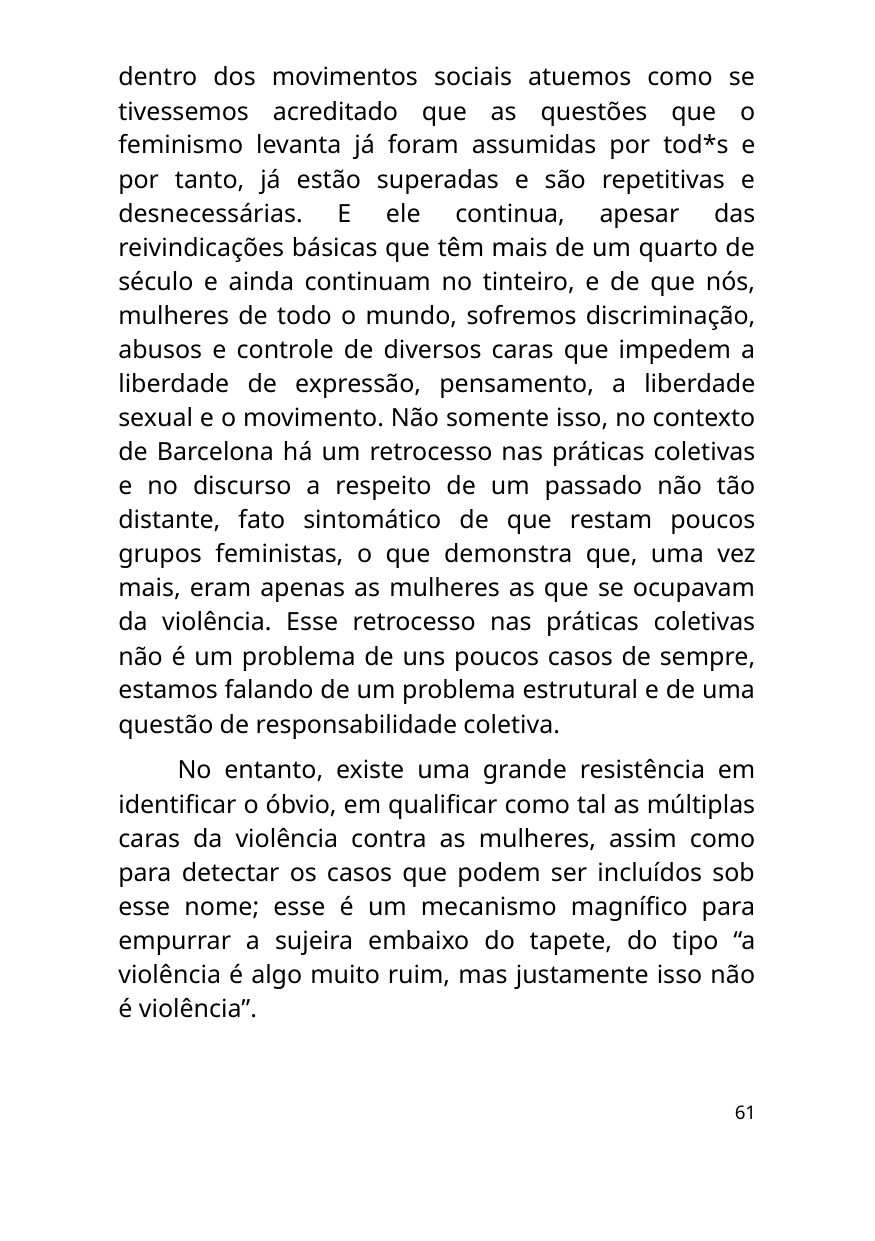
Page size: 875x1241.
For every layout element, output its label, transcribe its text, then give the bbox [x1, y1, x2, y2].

text No entanto, existe uma grande resistência em identificar o óbvio, em qualificar como tal as múltiplas caras da violência contra as mulheres, assim como para detectar os casos que podem ser incluídos sob esse nome; esse é um mecanismo magnífico para empurrar a sujeira embaixo do tapete, do tipo “a violência é algo muito ruim, mas justamente isso não é violência”. [118, 752, 756, 1025]
text dentro dos movimentos sociais atuemos como se tivessemos acreditado que as questões que o feminismo levanta já foram assumidas por tod*s e por tanto, já estão superadas e são repetitivas e desnecessárias. E ele continua, apesar das reivindicações básicas que têm mais de um quarto de século e ainda continuam no tinteiro, e de que nós, mulheres de todo o mundo, sofremos discriminação, abusos e controle de diversos caras que impedem a liberdade de expressão, pensamento, a liberdade sexual e o movimento. Não somente isso, no contexto de Barcelona há um retrocesso nas práticas coletivas e no discurso a respeito de um passado não tão distante, fato sintomático de que restam poucos grupos feministas, o que demonstra que, uma vez mais, eram apenas as mulheres as que se ocupavam da violência. Esse retrocesso nas práticas coletivas não é um problema de uns poucos casos de sempre, estamos falando de um problema estrutural e de uma questão de responsabilidade coletiva. [118, 59, 756, 740]
